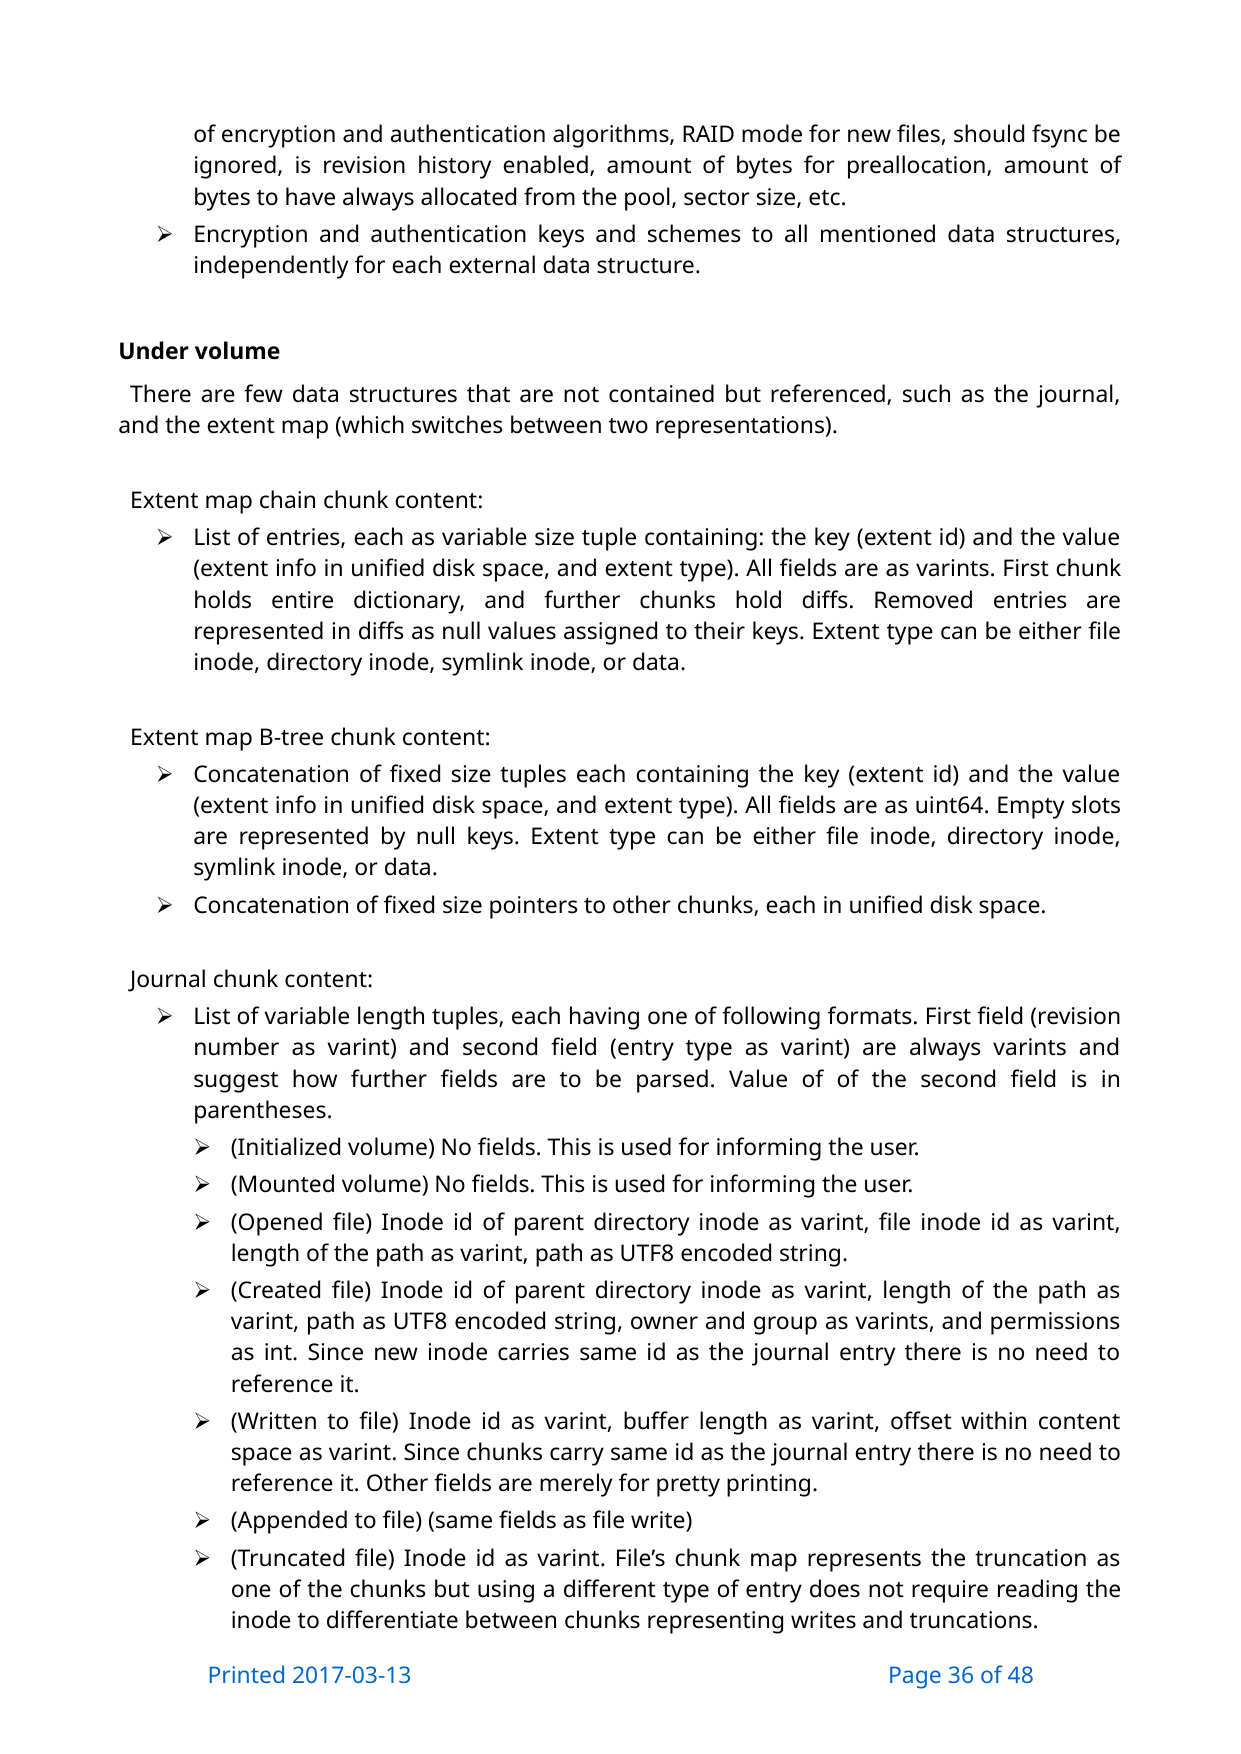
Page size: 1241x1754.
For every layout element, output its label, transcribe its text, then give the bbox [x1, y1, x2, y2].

list of encryption and authentication algorithms, RAID mode for new files, should fsync be ignored, is revision history enabled, amount of bytes for preallocation, amount of bytes to have always allocated from the pool, sector size, etc. [156, 118, 1122, 212]
list (Initialized volume) No fields. This is used for informing the user. [193, 1131, 1122, 1162]
list (Created file) Inode id of parent directory inode as varint, length of the path as varint, path as UTF8 encoded string, owner and group as varints, and permissions as int. Since new inode carries same id as the journal entry there is no need to reference it. [193, 1274, 1122, 1399]
list List of variable length tuples, each having one of following formats. First field (revision number as varint) and second field (entry type as varint) are always varints and suggest how further fields are to be parsed. Value of of the second field is in parentheses. [156, 1000, 1122, 1125]
list List of entries, each as variable size tuple containing: the key (extent id) and the value (extent info in unified disk space, and extent type). All fields are as varints. First chunk holds entire dictionary, and further chunks hold diffs. Removed entries are represented in diffs as null values assigned to their keys. Extent type can be either file inode, directory inode, symlink inode, or data. [156, 521, 1122, 677]
list (Appended to file) (same fields as file write) [193, 1504, 1122, 1536]
list (Truncated file) Inode id as varint. File’s chunk map represents the truncation as one of the chunks but using a different type of entry does not require reading the inode to differentiate between chunks representing writes and truncations. [193, 1542, 1122, 1635]
list Concatenation of fixed size pointers to other chunks, each in unified disk space. [156, 888, 1122, 920]
list Concatenation of fixed size tuples each containing the key (extent id) and the value (extent info in unified disk space, and extent type). All fields are as uint64. Empty slots are represented by null keys. Extent type can be either file inode, directory inode, symlink inode, or data. [156, 758, 1122, 883]
text Journal chunk content: [118, 963, 1122, 994]
text Extent map B-tree chunk content: [118, 720, 1122, 752]
list (Written to file) Inode id as varint, buffer length as varint, offset within content space as varint. Since chunks carry same id as the journal entry there is no need to reference it. Other fields are merely for pretty printing. [193, 1405, 1122, 1498]
text Extent map chain chunk content: [118, 484, 1122, 515]
text There are few data structures that are not contained but referenced, such as the journal, and the extent map (which switches between two representations). [118, 378, 1122, 441]
subtitle Under volume [118, 335, 1122, 366]
list Encryption and authentication keys and schemes to all mentioned data structures, independently for each external data structure. [156, 218, 1122, 280]
list (Opened file) Inode id of parent directory inode as varint, file inode id as varint, length of the path as varint, path as UTF8 encoded string. [193, 1205, 1122, 1268]
list (Mounted volume) No fields. This is used for informing the user. [193, 1168, 1122, 1199]
